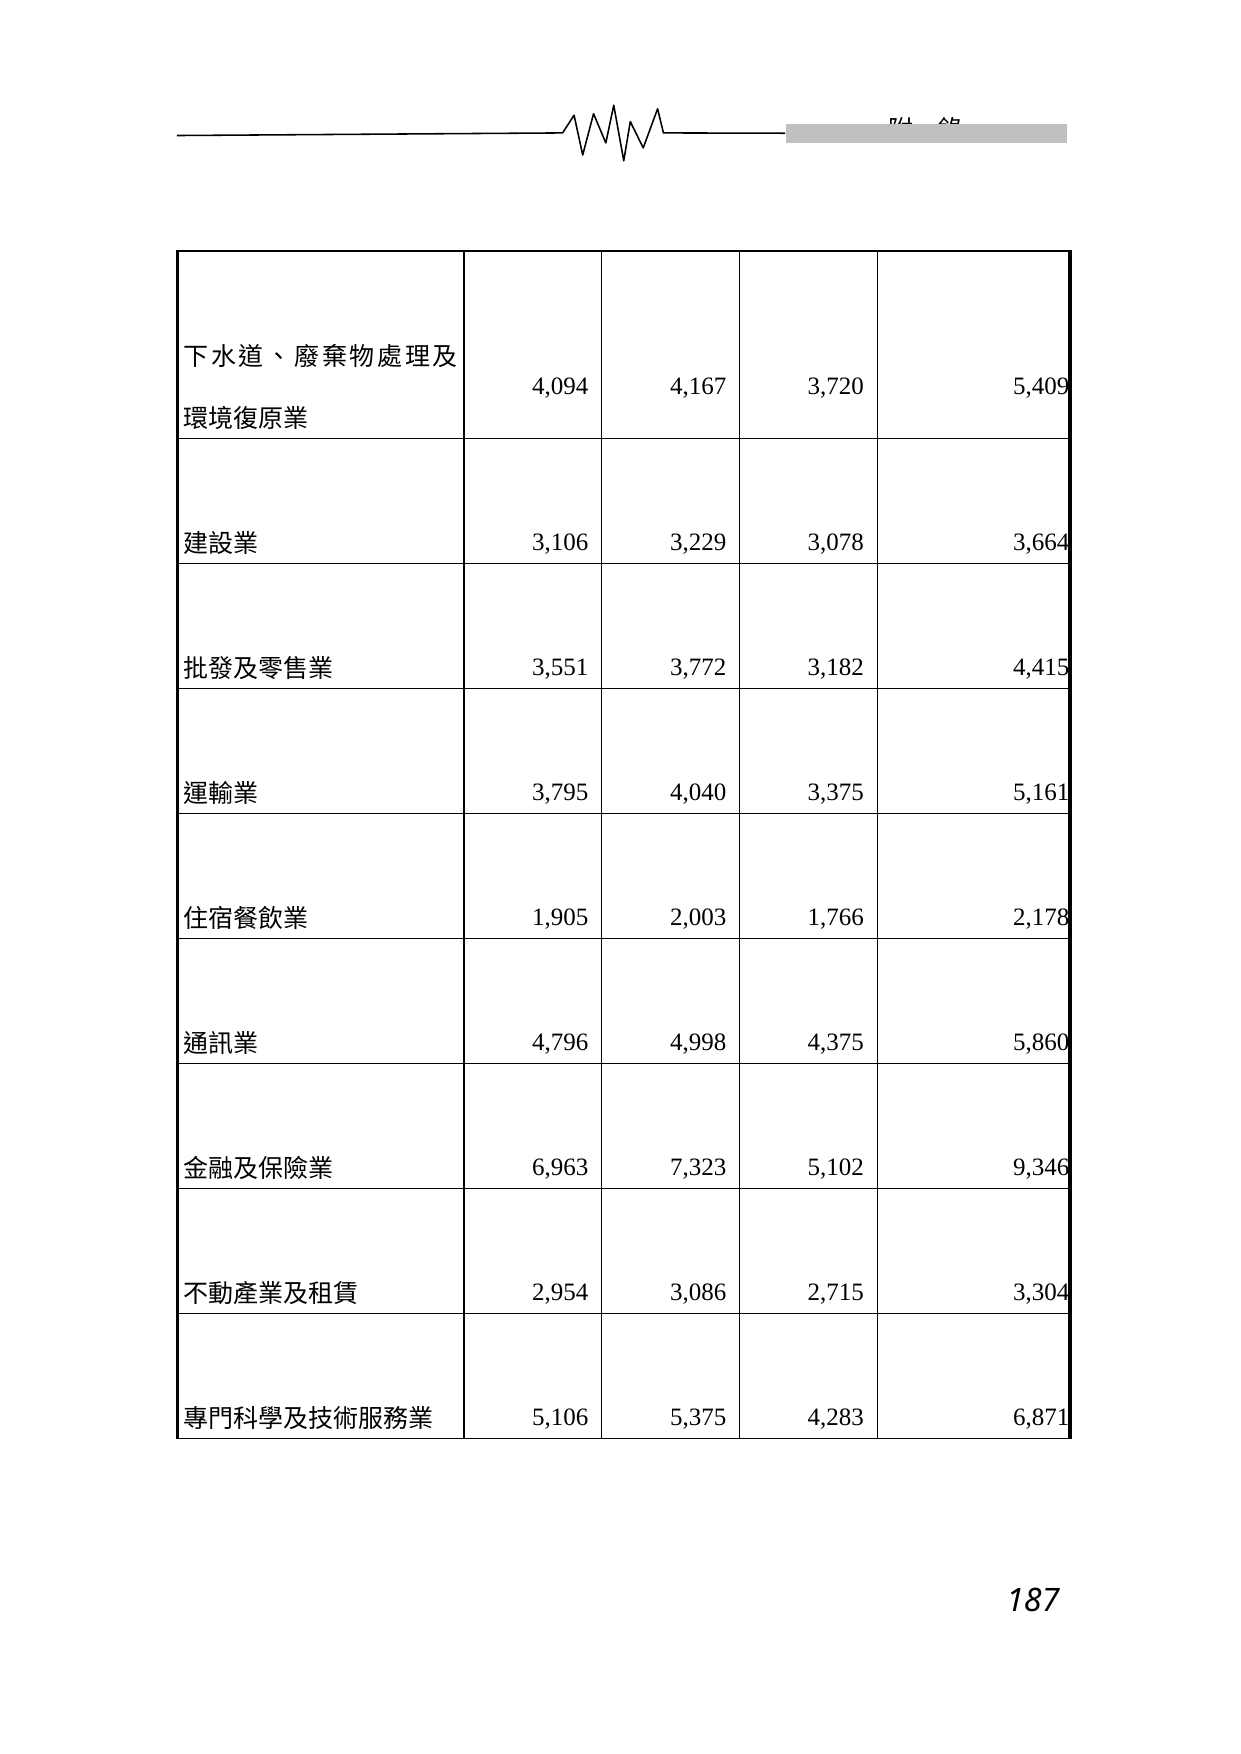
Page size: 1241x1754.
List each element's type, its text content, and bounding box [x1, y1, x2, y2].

table_cell 專門科學及技術服務業 [179, 1314, 463, 1438]
table_cell 2,715 [740, 1189, 877, 1313]
table_cell 下水道、廢棄物處理及環境復原業 [179, 252, 463, 438]
table_cell 6,871 [878, 1314, 1068, 1438]
table_cell 6,963 [465, 1064, 601, 1188]
table_cell 2,003 [602, 814, 739, 938]
table_cell 5,102 [740, 1064, 877, 1188]
table_cell 4,415 [878, 564, 1068, 688]
table_cell 3,664 [878, 439, 1068, 563]
table_cell 3,229 [602, 439, 739, 563]
table_cell 9,346 [878, 1064, 1068, 1188]
table_cell 3,375 [740, 689, 877, 813]
table_cell 1,905 [465, 814, 601, 938]
table_cell 4,998 [602, 939, 739, 1063]
table_cell 4,167 [602, 252, 739, 438]
table_cell 3,304 [878, 1189, 1068, 1313]
table_cell 2,178 [878, 814, 1068, 938]
table_cell 5,161 [878, 689, 1068, 813]
table_cell 3,078 [740, 439, 877, 563]
table_cell 批發及零售業 [179, 564, 463, 688]
table_cell 5,106 [465, 1314, 601, 1438]
table_cell 住宿餐飲業 [179, 814, 463, 938]
table_cell 金融及保險業 [179, 1064, 463, 1188]
table_cell 4,040 [602, 689, 739, 813]
table_cell 3,106 [465, 439, 601, 563]
table_cell 7,323 [602, 1064, 739, 1188]
table_cell 通訊業 [179, 939, 463, 1063]
table_cell 3,182 [740, 564, 877, 688]
table_cell 建設業 [179, 439, 463, 563]
table_cell 不動產業及租賃 [179, 1189, 463, 1313]
table_cell 運輸業 [179, 689, 463, 813]
table_cell 5,375 [602, 1314, 739, 1438]
table_cell 3,086 [602, 1189, 739, 1313]
table_cell 2,954 [465, 1189, 601, 1313]
table_cell 3,795 [465, 689, 601, 813]
table_cell 4,796 [465, 939, 601, 1063]
table_cell 5,409 [878, 252, 1068, 438]
table_cell 3,720 [740, 252, 877, 438]
table_cell 4,283 [740, 1314, 877, 1438]
table_cell 5,860 [878, 939, 1068, 1063]
table_cell 3,772 [602, 564, 739, 688]
table_cell 4,094 [465, 252, 601, 438]
table_cell 3,551 [465, 564, 601, 688]
table_cell 1,766 [740, 814, 877, 938]
table_cell 4,375 [740, 939, 877, 1063]
